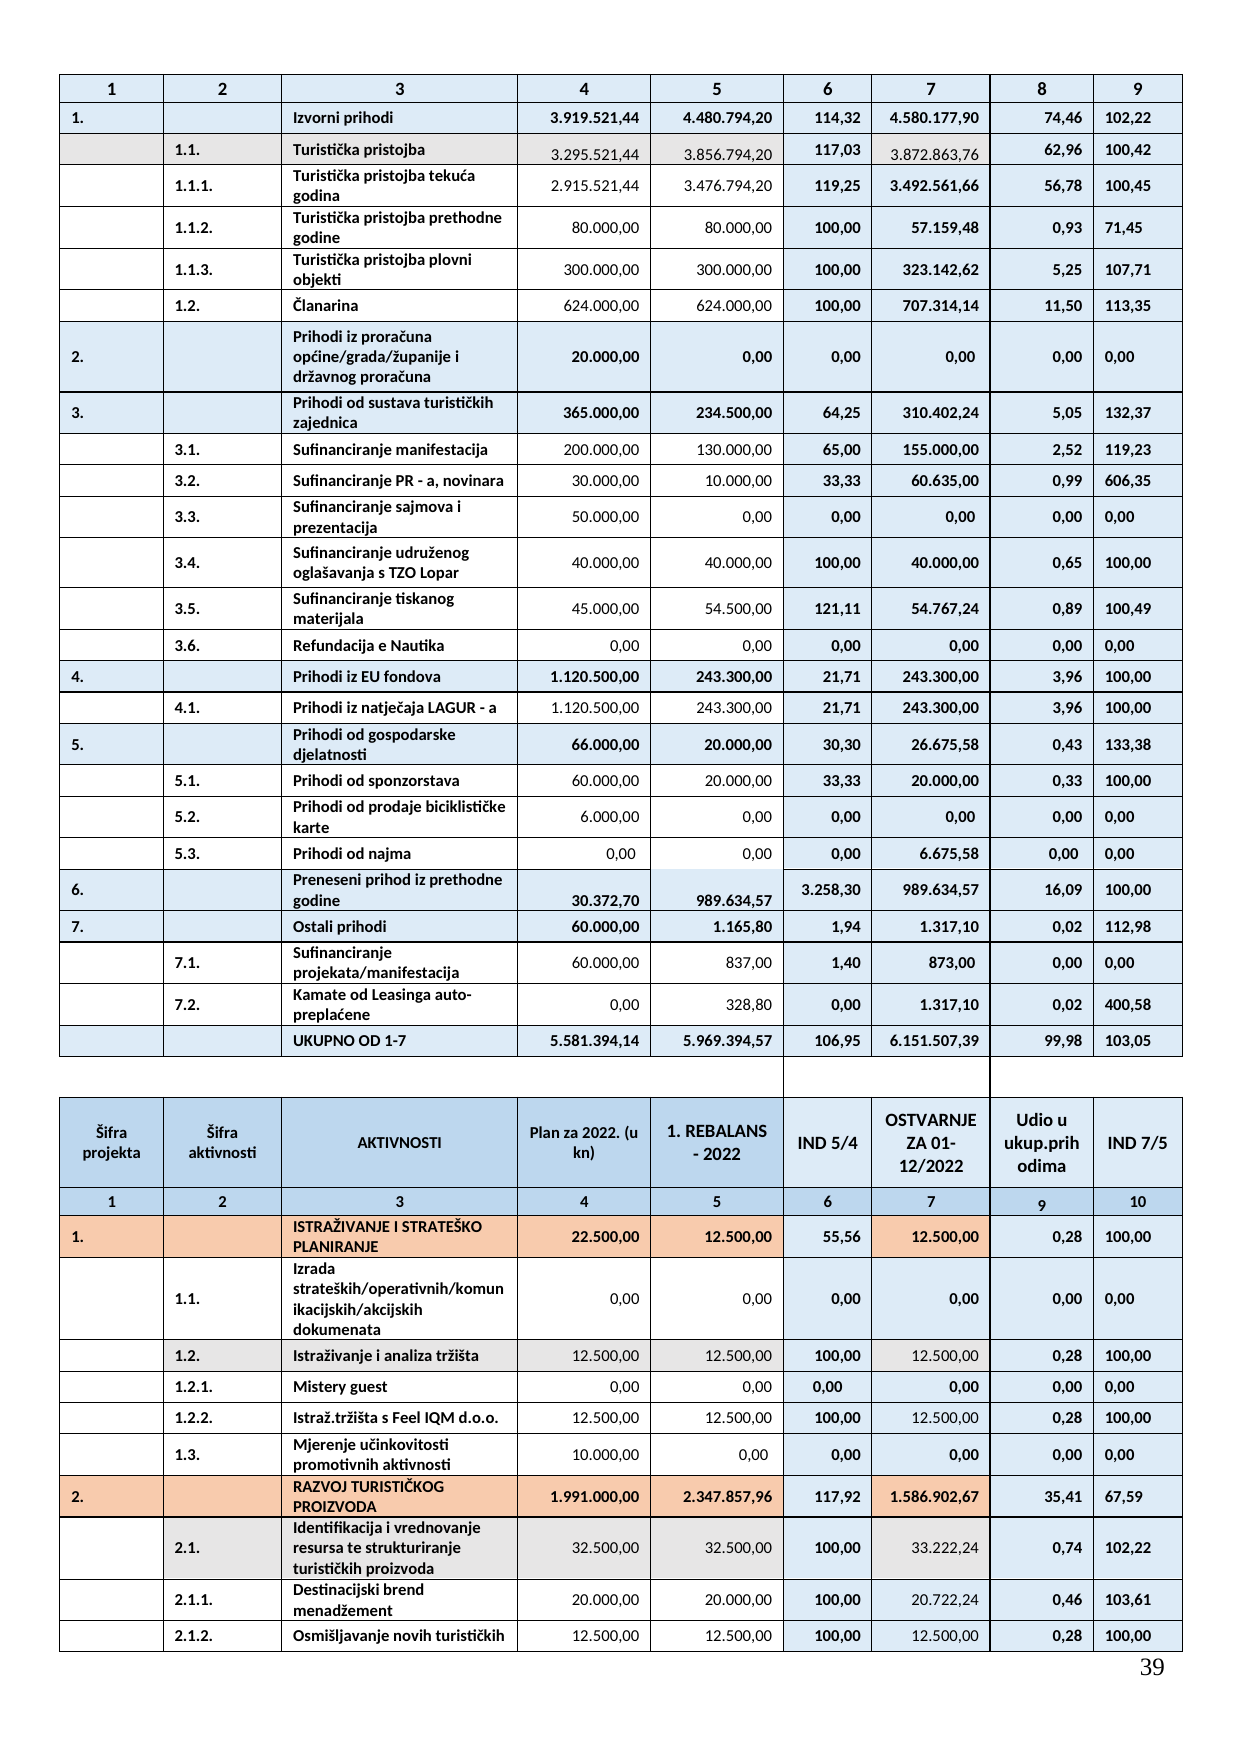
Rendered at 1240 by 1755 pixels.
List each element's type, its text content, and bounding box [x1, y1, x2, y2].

table_cell 155.000,00 [872, 434, 989, 464]
table_cell 32.500,00 [518, 1518, 650, 1578]
table_cell 1.317,10 [872, 984, 989, 1025]
table_cell 989.634,57 [651, 869, 783, 910]
table_cell [60, 765, 163, 796]
table_cell 3.872.863,76 [872, 134, 989, 164]
table_cell 62,96 [991, 134, 1093, 164]
table_cell 243.300,00 [651, 661, 783, 691]
table_cell [60, 249, 163, 289]
table_cell 114,32 [784, 103, 871, 133]
table_cell 0,00 [784, 322, 871, 391]
table_cell 873,00 [872, 943, 989, 983]
table_cell 606,35 [1094, 465, 1182, 496]
table_cell [60, 630, 163, 660]
table_cell 0,28 [991, 1216, 1093, 1257]
table_cell 100,45 [1094, 165, 1182, 206]
table_cell 3.5. [164, 588, 281, 629]
table_cell 3.476.794,20 [651, 165, 783, 206]
table_cell 0,00 [784, 838, 871, 868]
table_cell 117,92 [784, 1476, 871, 1516]
table_cell 60.000,00 [518, 765, 650, 796]
table_cell 100,00 [784, 1518, 871, 1578]
table_cell 100,00 [1094, 1621, 1182, 1651]
table_cell 1.991.000,00 [518, 1476, 650, 1516]
table_cell 40.000,00 [518, 538, 650, 587]
table_cell 0,00 [1094, 838, 1182, 868]
table_cell [282, 1057, 517, 1097]
table_cell 1.165,80 [651, 911, 783, 941]
table_cell [164, 724, 281, 764]
table_cell RAZVOJ TURISTIČKOG PROIZVODA [282, 1476, 517, 1516]
table_cell Prihodi od gospodarske djelatnosti [282, 724, 517, 764]
table_cell 2 [164, 75, 281, 102]
table_cell 7. [60, 911, 163, 941]
table_cell 3,96 [991, 661, 1093, 691]
table_cell Refundacija e Nautika [282, 630, 517, 660]
table_cell [60, 693, 163, 723]
table_cell 20.000,00 [518, 322, 650, 391]
table_cell 106,95 [784, 1026, 871, 1056]
table_cell 60.000,00 [518, 943, 650, 983]
table_cell 0,00 [872, 1372, 989, 1402]
table_cell 7.2. [164, 984, 281, 1025]
table_cell 0,00 [784, 1372, 871, 1402]
table_cell [60, 588, 163, 629]
table_cell [60, 797, 163, 837]
table_cell 0,43 [991, 724, 1093, 764]
table_cell 0,00 [518, 630, 650, 660]
table_cell 2.347.857,96 [651, 1476, 783, 1516]
table_cell 0,28 [991, 1340, 1093, 1371]
table_cell 6. [60, 870, 163, 910]
table_cell [60, 165, 163, 206]
table_cell 100,00 [1094, 693, 1182, 723]
table_cell 6 [784, 75, 871, 102]
table_cell [60, 943, 163, 983]
table_cell 3.856.794,20 [651, 134, 783, 164]
table_cell 1. REBALANS - 2022 [651, 1098, 783, 1187]
table_cell 243.300,00 [872, 693, 989, 723]
table_cell 0,00 [651, 797, 783, 837]
table_cell 0,00 [991, 1372, 1093, 1402]
table_cell 40.000,00 [872, 538, 989, 587]
table_cell 54.767,24 [872, 588, 989, 629]
table_cell 100,00 [1094, 870, 1182, 910]
table_cell 0,00 [518, 984, 650, 1025]
table_cell 0,00 [518, 1372, 650, 1402]
table_cell 2,52 [991, 434, 1093, 464]
table_cell 35,41 [991, 1476, 1093, 1516]
table_cell 0,00 [784, 797, 871, 837]
table_cell 0,28 [991, 1621, 1093, 1651]
table_cell 100,00 [1094, 661, 1182, 691]
table_cell 0,00 [784, 630, 871, 660]
table_cell Turistička pristojba tekuća godina [282, 165, 517, 206]
table_cell 5.581.394,14 [518, 1026, 650, 1056]
table_cell 100,00 [784, 538, 871, 587]
table_cell [164, 322, 281, 391]
table_cell 1.1. [164, 1258, 281, 1339]
table_cell 3.2. [164, 465, 281, 496]
table_cell [784, 1057, 989, 1097]
table_cell 20.000,00 [651, 724, 783, 764]
table_cell Prihodi od sponzorstava [282, 765, 517, 796]
table_cell 4. [60, 661, 163, 691]
table_cell Prihodi od sustava turističkih zajednica [282, 393, 517, 433]
table_cell 12.500,00 [872, 1216, 989, 1257]
table_cell 2.1.1. [164, 1580, 281, 1620]
table_cell [60, 497, 163, 537]
table_cell [164, 1026, 281, 1056]
table_cell 0,00 [784, 1258, 871, 1339]
table_cell 3,96 [991, 693, 1093, 723]
table_cell 71,45 [1094, 207, 1182, 248]
table_cell 1.3. [164, 1434, 281, 1475]
table_cell [650, 1057, 783, 1097]
table_cell 0,02 [991, 984, 1093, 1025]
table_cell 100,00 [784, 1580, 871, 1620]
table_cell 60.635,00 [872, 465, 989, 496]
table_cell 1.120.500,00 [518, 661, 650, 691]
table_cell 102,22 [1094, 1518, 1182, 1578]
table_cell 1.1.3. [164, 249, 281, 289]
table_cell [60, 134, 163, 164]
table_cell [60, 290, 163, 321]
table_cell 2. [60, 1476, 163, 1516]
table_cell 12.500,00 [872, 1403, 989, 1433]
table_cell Sufinanciranje PR - a, novinara [282, 465, 517, 496]
table_cell 0,28 [991, 1403, 1093, 1433]
table_cell [60, 538, 163, 587]
table_cell 310.402,24 [872, 393, 989, 433]
table_cell 12.500,00 [518, 1621, 650, 1651]
table_cell Izvorni prihodi [282, 103, 517, 133]
table_cell [518, 1057, 650, 1097]
table_cell 3 [282, 1188, 517, 1215]
table_cell [60, 1621, 163, 1651]
table_cell 0,00 [991, 322, 1093, 391]
table_cell 3.295.521,44 [518, 134, 650, 164]
table_cell 9 [991, 1188, 1093, 1215]
table_cell 20.000,00 [651, 1580, 783, 1620]
table_cell [60, 838, 163, 868]
table_cell 33.222,24 [872, 1518, 989, 1578]
table_cell 30.000,00 [518, 465, 650, 496]
table_cell 4.580.177,90 [872, 103, 989, 133]
table_cell Prihodi od prodaje biciklističke karte [282, 797, 517, 837]
table_cell 3 [282, 75, 517, 102]
table_cell 1.2.2. [164, 1403, 281, 1433]
table_cell 300.000,00 [651, 249, 783, 289]
table_cell [163, 1057, 282, 1097]
table_cell 328,80 [651, 984, 783, 1025]
table_cell 16,09 [991, 870, 1093, 910]
table_cell 0,00 [991, 943, 1093, 983]
table_cell 54.500,00 [651, 588, 783, 629]
table_cell 0,00 [872, 1258, 989, 1339]
table_cell 243.300,00 [651, 693, 783, 723]
table_cell 3.4. [164, 538, 281, 587]
table_cell 20.000,00 [518, 1580, 650, 1620]
table_cell 7.1. [164, 943, 281, 983]
table_cell Šifra aktivnosti [164, 1098, 281, 1187]
table_cell 0,00 [1094, 1258, 1182, 1339]
table_cell 119,25 [784, 165, 871, 206]
table_cell 102,22 [1094, 103, 1182, 133]
table_cell 100,00 [784, 1340, 871, 1371]
table_cell 113,35 [1094, 290, 1182, 321]
table_cell [60, 1434, 163, 1475]
table_cell Preneseni prihod iz prethodne godine [282, 870, 517, 910]
table_cell [164, 870, 281, 910]
table_cell 100,00 [784, 1621, 871, 1651]
table_cell 21,71 [784, 661, 871, 691]
table_cell 2. [60, 322, 163, 391]
table_cell 6.151.507,39 [872, 1026, 989, 1056]
table_cell 0,00 [872, 630, 989, 660]
table_cell 1.586.902,67 [872, 1476, 989, 1516]
table_cell 20.722,24 [872, 1580, 989, 1620]
table_cell [164, 1216, 281, 1257]
table_cell 100,00 [784, 249, 871, 289]
table_cell 400,58 [1094, 984, 1182, 1025]
table_cell 100,00 [1094, 765, 1182, 796]
table_cell 4.480.794,20 [651, 103, 783, 133]
table_cell 0,00 [518, 1258, 650, 1339]
table_cell 0,74 [991, 1518, 1093, 1578]
table_cell 130.000,00 [651, 434, 783, 464]
table_cell 0,00 [784, 984, 871, 1025]
table_cell Ostali prihodi [282, 911, 517, 941]
table_cell 64,25 [784, 393, 871, 433]
table_cell 80.000,00 [651, 207, 783, 248]
table_cell 32.500,00 [651, 1518, 783, 1578]
table_cell 5 [651, 75, 783, 102]
table_cell 1,94 [784, 911, 871, 941]
table_cell 121,11 [784, 588, 871, 629]
table_cell 60.000,00 [518, 911, 650, 941]
table_cell 0,00 [651, 838, 783, 868]
table_cell 1,40 [784, 943, 871, 983]
table_cell [60, 207, 163, 248]
table_cell 5.969.394,57 [651, 1026, 783, 1056]
table_cell 11,50 [991, 290, 1093, 321]
table_cell 99,98 [991, 1026, 1093, 1056]
table_cell 12.500,00 [518, 1340, 650, 1371]
table_cell 133,38 [1094, 724, 1182, 764]
table_cell 12.500,00 [651, 1403, 783, 1433]
table_cell [60, 984, 163, 1025]
table_cell 45.000,00 [518, 588, 650, 629]
table_cell 624.000,00 [651, 290, 783, 321]
table_cell 5,05 [991, 393, 1093, 433]
table_cell 57.159,48 [872, 207, 989, 248]
table_cell 4 [518, 1188, 650, 1215]
table_cell 707.314,14 [872, 290, 989, 321]
table_cell 6.000,00 [518, 797, 650, 837]
table_cell 0,00 [651, 497, 783, 537]
table_cell 1. [60, 1216, 163, 1257]
table_cell 66.000,00 [518, 724, 650, 764]
table_cell 5,25 [991, 249, 1093, 289]
table_cell Prihodi od najma [282, 838, 517, 868]
table_cell 100,00 [1094, 538, 1182, 587]
table_cell 4 [518, 75, 650, 102]
table_cell 100,00 [784, 207, 871, 248]
table_cell 107,71 [1094, 249, 1182, 289]
table_cell 1. [60, 103, 163, 133]
table_cell 0,99 [991, 465, 1093, 496]
table_cell 1.317,10 [872, 911, 989, 941]
table_cell [60, 1372, 163, 1402]
table_cell 12.500,00 [651, 1340, 783, 1371]
table_cell 7 [872, 1188, 989, 1215]
table_cell [164, 911, 281, 941]
table_cell 0,00 [991, 1434, 1093, 1475]
table_cell 100,00 [1094, 1403, 1182, 1433]
table_cell 100,00 [1094, 1340, 1182, 1371]
table_cell 67,59 [1094, 1476, 1182, 1516]
table_cell Sufinanciranje tiskanog materijala [282, 588, 517, 629]
table_cell 0,00 [651, 322, 783, 391]
table_cell 0,00 [1094, 497, 1182, 537]
table_cell 132,37 [1094, 393, 1182, 433]
table_cell 117,03 [784, 134, 871, 164]
table_cell 100,00 [1094, 1216, 1182, 1257]
table_cell 10.000,00 [518, 1434, 650, 1475]
table_cell 2 [164, 1188, 281, 1215]
table_cell 0,00 [872, 1434, 989, 1475]
table_cell 20.000,00 [651, 765, 783, 796]
table_cell Prihodi iz proračuna općine/grada/županije i državnog proračuna [282, 322, 517, 391]
table_cell Mjerenje učinkovitosti promotivnih aktivnosti [282, 1434, 517, 1475]
table_cell 0,00 [1094, 943, 1182, 983]
table_cell 22.500,00 [518, 1216, 650, 1257]
table_cell Prihodi iz EU fondova [282, 661, 517, 691]
table_cell [60, 1258, 163, 1339]
table_cell 200.000,00 [518, 434, 650, 464]
table_cell 1.1.1. [164, 165, 281, 206]
table_cell 33,33 [784, 765, 871, 796]
table_cell ISTRAŽIVANJE I STRATEŠKO PLANIRANJE [282, 1216, 517, 1257]
table_cell 0,00 [1094, 1434, 1182, 1475]
table_cell Istraž.tržišta s Feel IQM d.o.o. [282, 1403, 517, 1433]
table_cell 0,00 [651, 630, 783, 660]
table_cell 837,00 [651, 943, 783, 983]
table_cell Destinacijski brend menadžement [282, 1580, 517, 1620]
table_cell 243.300,00 [872, 661, 989, 691]
table_cell Prihodi iz natječaja LAGUR - a [282, 693, 517, 723]
table_cell 7 [872, 75, 989, 102]
table_cell 5.2. [164, 797, 281, 837]
table_cell [164, 103, 281, 133]
table_cell [60, 1580, 163, 1620]
table_cell 55,56 [784, 1216, 871, 1257]
table_cell [60, 1057, 163, 1097]
table_cell 65,00 [784, 434, 871, 464]
table_cell 9 [1094, 75, 1182, 102]
table_cell 0,00 [784, 1434, 871, 1475]
table_cell 5.3. [164, 838, 281, 868]
table_cell 0,00 [1094, 322, 1182, 391]
table_cell 12.500,00 [651, 1216, 783, 1257]
table_cell 5 [651, 1188, 783, 1215]
table_cell 12.500,00 [872, 1621, 989, 1651]
table_cell 234.500,00 [651, 393, 783, 433]
table_cell 2.1. [164, 1518, 281, 1578]
table_cell [60, 1340, 163, 1371]
table_cell [60, 1518, 163, 1578]
table_cell 1 [60, 75, 163, 102]
table_cell 0,33 [991, 765, 1093, 796]
table_cell 3.1. [164, 434, 281, 464]
table_cell 0,00 [872, 497, 989, 537]
table_cell 103,61 [1094, 1580, 1182, 1620]
table_cell 300.000,00 [518, 249, 650, 289]
table_cell 323.142,62 [872, 249, 989, 289]
table_cell 2.1.2. [164, 1621, 281, 1651]
table_cell 12.500,00 [518, 1403, 650, 1433]
table_cell 0,00 [1094, 797, 1182, 837]
table_cell 0,00 [1094, 1372, 1182, 1402]
table_cell Izrada strateških/operativnih/komunikacijskih/akcijskih dokumenata [282, 1258, 517, 1339]
table_cell 1.2.1. [164, 1372, 281, 1402]
table_cell 0,00 [991, 797, 1093, 837]
table_cell 0,00 [872, 322, 989, 391]
table_cell 3.919.521,44 [518, 103, 650, 133]
table_cell Turistička pristojba plovni objekti [282, 249, 517, 289]
table_cell Sufinanciranje udruženog oglašavanja s TZO Lopar [282, 538, 517, 587]
table_cell 0,00 [991, 838, 1093, 868]
table_cell Sufinanciranje manifestacija [282, 434, 517, 464]
table_cell 0,00 [518, 838, 650, 868]
table_cell 119,23 [1094, 434, 1182, 464]
table_cell 0,00 [651, 1258, 783, 1339]
table_cell 0,00 [872, 797, 989, 837]
table_cell 26.675,58 [872, 724, 989, 764]
table_cell OSTVARNJE ZA 01-12/2022 [872, 1098, 989, 1187]
table_cell 5. [60, 724, 163, 764]
table_cell [60, 434, 163, 464]
table_cell UKUPNO OD 1-7 [282, 1026, 517, 1056]
table_cell 74,46 [991, 103, 1093, 133]
table_cell [164, 661, 281, 691]
table_cell 100,00 [784, 1403, 871, 1433]
table_cell 624.000,00 [518, 290, 650, 321]
table_cell 365.000,00 [518, 393, 650, 433]
table_cell Članarina [282, 290, 517, 321]
table_cell 100,49 [1094, 588, 1182, 629]
table_cell 0,00 [784, 497, 871, 537]
table_cell [60, 1026, 163, 1056]
table_cell Udio u ukup.prihodima [991, 1098, 1093, 1187]
table_cell Sufinanciranje sajmova i prezentacija [282, 497, 517, 537]
table_cell 1.1. [164, 134, 281, 164]
table_cell Turistička pristojba [282, 134, 517, 164]
table_cell 1.1.2. [164, 207, 281, 248]
table_cell Turistička pristojba prethodne godine [282, 207, 517, 248]
table_cell 0,93 [991, 207, 1093, 248]
table_cell Istraživanje i analiza tržišta [282, 1340, 517, 1371]
table_cell 0,00 [651, 1372, 783, 1402]
table_cell 20.000,00 [872, 765, 989, 796]
table_cell 0,65 [991, 538, 1093, 587]
table_cell 0,00 [651, 1434, 783, 1475]
table_cell 5.1. [164, 765, 281, 796]
table_cell 0,89 [991, 588, 1093, 629]
table_cell 0,00 [991, 1258, 1093, 1339]
table_cell 0,00 [991, 497, 1093, 537]
table_cell 1 [60, 1188, 163, 1215]
table_cell 80.000,00 [518, 207, 650, 248]
table_cell 10 [1094, 1188, 1182, 1215]
table_cell [60, 465, 163, 496]
table_cell 33,33 [784, 465, 871, 496]
table_cell [60, 1403, 163, 1433]
table_cell 8 [991, 75, 1093, 102]
table_cell [1093, 1057, 1182, 1097]
table_cell 6 [784, 1188, 871, 1215]
table_cell 0,46 [991, 1580, 1093, 1620]
table_cell 3.6. [164, 630, 281, 660]
table_cell 2.915.521,44 [518, 165, 650, 206]
table_cell 100,42 [1094, 134, 1182, 164]
table_cell 989.634,57 [872, 870, 989, 910]
table_cell 112,98 [1094, 911, 1182, 941]
table_cell Identifikacija i vrednovanje resursa te strukturiranje turističkih proizvoda [282, 1518, 517, 1578]
table_cell 6.675,58 [872, 838, 989, 868]
table_cell 0,02 [991, 911, 1093, 941]
table_cell Šifra projekta [60, 1098, 163, 1187]
table_cell 30,30 [784, 724, 871, 764]
table_cell 0,00 [991, 630, 1093, 660]
table_cell Mistery guest [282, 1372, 517, 1402]
table_cell Sufinanciranje projekata/manifestacija [282, 943, 517, 983]
table_cell Osmišljavanje novih turističkih [282, 1621, 517, 1651]
table_cell 10.000,00 [651, 465, 783, 496]
table_cell 3.258,30 [784, 870, 871, 910]
table_cell 4.1. [164, 693, 281, 723]
table_cell 1.120.500,00 [518, 693, 650, 723]
table_cell 56,78 [991, 165, 1093, 206]
table_cell 1.2. [164, 290, 281, 321]
table_cell 12.500,00 [651, 1621, 783, 1651]
table_cell 0,00 [1094, 630, 1182, 660]
table_cell 50.000,00 [518, 497, 650, 537]
table_cell 1.2. [164, 1340, 281, 1371]
table_cell 100,00 [784, 290, 871, 321]
table_cell AKTIVNOSTI [282, 1098, 517, 1187]
table_cell 3.3. [164, 497, 281, 537]
table_cell 103,05 [1094, 1026, 1182, 1056]
table_cell Plan za 2022. (u kn) [518, 1098, 650, 1187]
table_cell 40.000,00 [651, 538, 783, 587]
table_cell [164, 1476, 281, 1516]
table_cell IND 5/4 [784, 1098, 871, 1187]
table_cell Kamate od Leasinga auto-preplaćene [282, 984, 517, 1025]
table_cell 21,71 [784, 693, 871, 723]
table_cell 12.500,00 [872, 1340, 989, 1371]
table_cell 30.372,70 [518, 870, 650, 910]
table_cell 3.492.561,66 [872, 165, 989, 206]
table_cell [991, 1057, 1093, 1097]
table_cell 3. [60, 393, 163, 433]
table_cell IND 7/5 [1094, 1098, 1182, 1187]
table_cell [164, 393, 281, 433]
